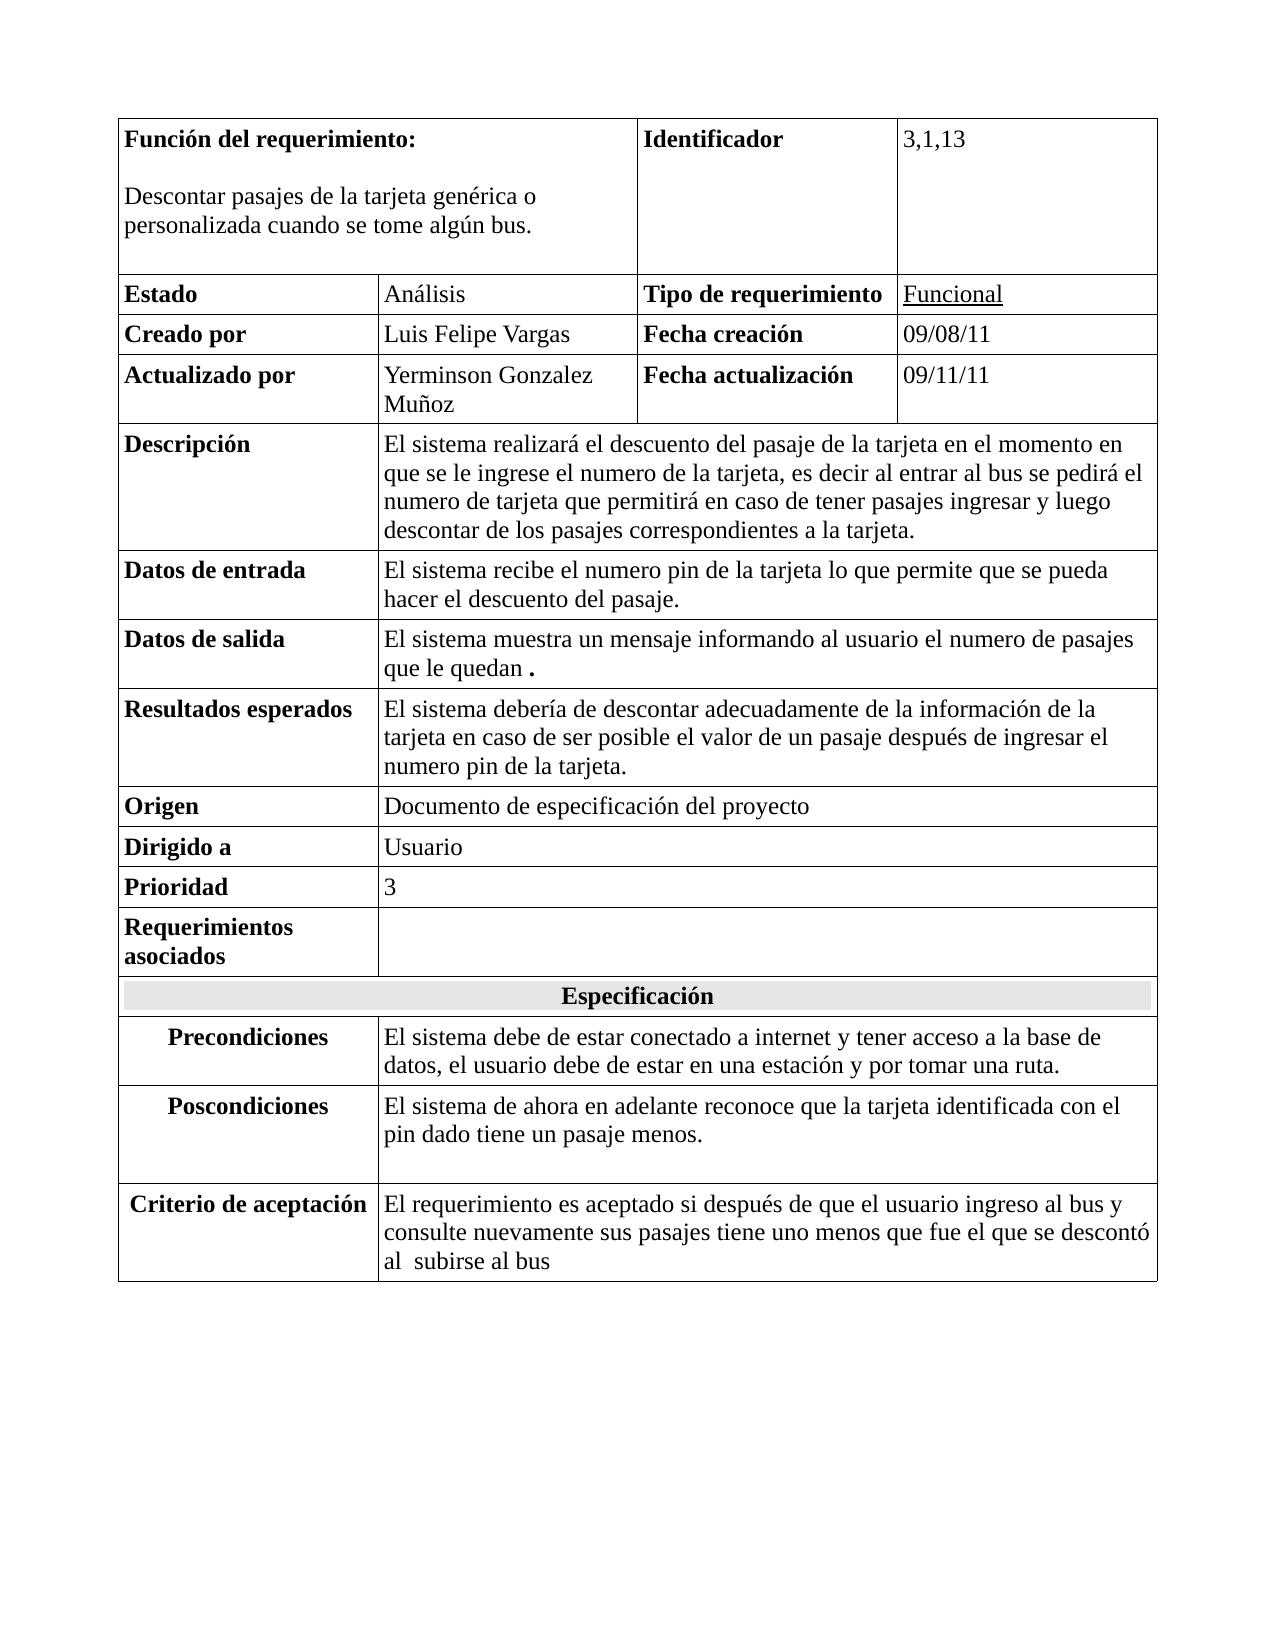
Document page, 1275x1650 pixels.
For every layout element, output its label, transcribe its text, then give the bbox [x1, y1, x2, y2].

table_cell El requerimiento es aceptado si después de que el usuario ingreso al bus y consulte nuevamente sus pasajes tiene uno menos que fue el que se descontó al subirse al bus [379, 1184, 1157, 1281]
table_cell 3 [379, 867, 1157, 907]
table_cell Descripción [119, 424, 378, 550]
table_cell El sistema muestra un mensaje informando al usuario el numero de pasajes que le quedan . [379, 620, 1157, 688]
table_cell 08/09/11 [898, 315, 1157, 354]
table_cell 11/09/11 [898, 355, 1157, 423]
table_cell Análisis [379, 275, 637, 314]
table_cell Tipo de requerimiento [638, 275, 897, 314]
table_cell Datos de salida [119, 620, 378, 688]
table_cell Creado por [119, 315, 378, 354]
table_cell Prioridad [119, 867, 378, 907]
table_cell Estado [119, 275, 378, 314]
table_cell Datos de entrada [119, 551, 378, 619]
table_cell El sistema recibe el numero pin de la tarjeta lo que permite que se pueda hacer el descuento del pasaje. [379, 551, 1157, 619]
table_header 3,1,13 [898, 119, 1157, 273]
table_cell Precondiciones [119, 1017, 378, 1085]
table_cell Requerimientos asociados [119, 908, 378, 976]
table_cell Fecha actualización [638, 355, 897, 423]
table_cell Documento de especificación del proyecto [379, 787, 1157, 826]
table_cell Resultados esperados [119, 689, 378, 786]
table_cell El sistema de ahora en adelante reconoce que la tarjeta identificada con el pin dado tiene un pasaje menos. [379, 1086, 1157, 1183]
table_cell Poscondiciones [119, 1086, 378, 1183]
table_cell Fecha creación [638, 315, 897, 354]
table_cell Funcional [898, 275, 1157, 314]
table_cell Usuario [379, 827, 1157, 866]
table_cell Dirigido a [119, 827, 378, 866]
table_cell El sistema debe de estar conectado a internet y tener acceso a la base de datos, el usuario debe de estar en una estación y por tomar una ruta. [379, 1017, 1157, 1085]
table_cell [379, 908, 1157, 976]
table_cell El sistema realizará el descuento del pasaje de la tarjeta en el momento en que se le ingrese el numero de la tarjeta, es decir al entrar al bus se pedirá el numero de tarjeta que permitirá en caso de tener pasajes ingresar y luego descontar de los pasajes correspondientes a la tarjeta. [379, 424, 1157, 550]
table_header Función del requerimiento: Descontar pasajes de la tarjeta genérica o personalizada cuando se tome algún bus. [119, 119, 637, 273]
table_cell Origen [119, 787, 378, 826]
table_header Identificador [638, 119, 897, 273]
table_cell El sistema debería de descontar adecuadamente de la información de la tarjeta en caso de ser posible el valor de un pasaje después de ingresar el numero pin de la tarjeta. [379, 689, 1157, 786]
table_cell Actualizado por [119, 355, 378, 423]
table_cell Criterio de aceptación [119, 1184, 378, 1281]
table_cell Especificación [119, 977, 1157, 1016]
table_cell Luis Felipe Vargas [379, 315, 637, 354]
table_cell Yerminson Gonzalez Muñoz [379, 355, 637, 423]
